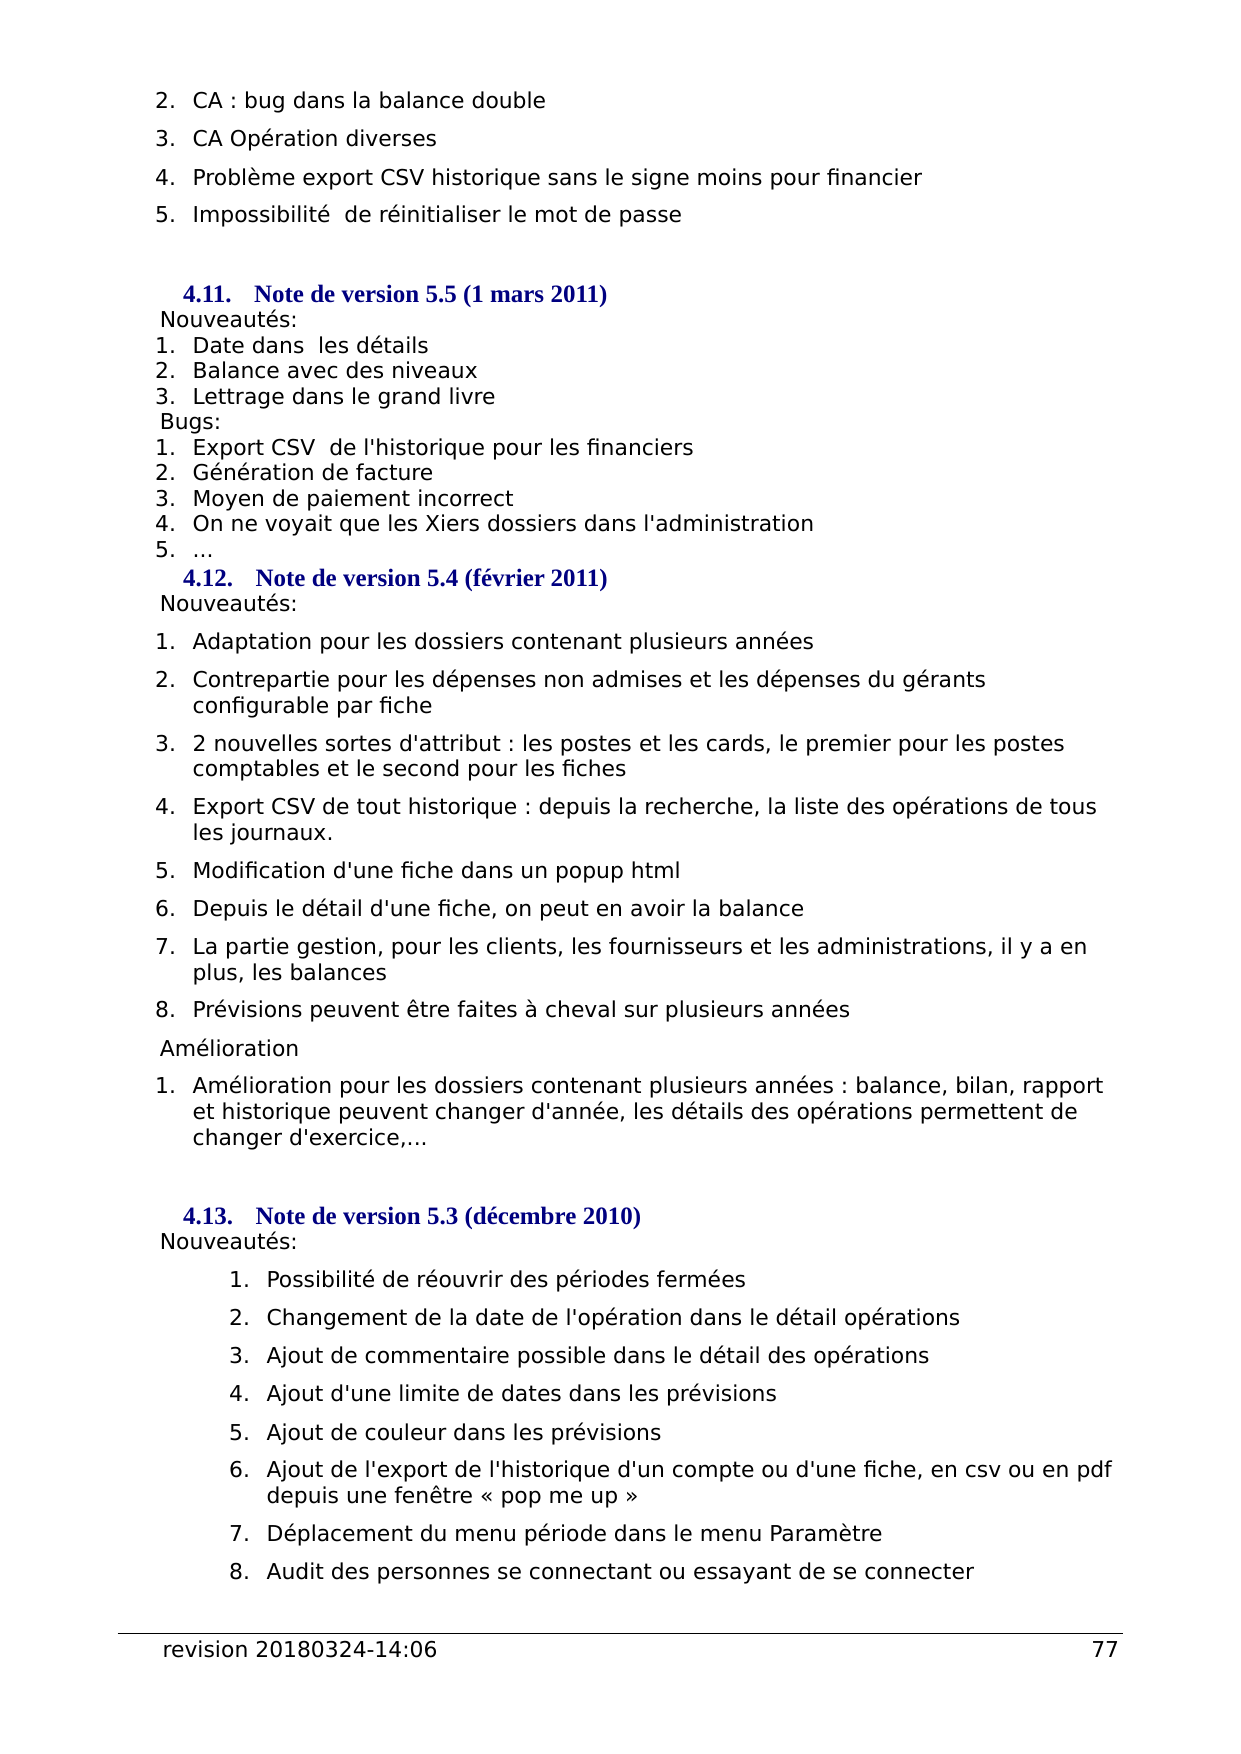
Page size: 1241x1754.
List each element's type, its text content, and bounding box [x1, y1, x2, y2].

list Ajout de commentaire possible dans le détail des opérations [229, 1343, 1123, 1369]
list Changement de la date de l'opération dans le détail opérations [229, 1306, 1123, 1331]
list Ajout d'une limite de dates dans les prévisions [229, 1382, 1123, 1407]
list Export CSV de l'historique pour les financiers [155, 435, 1123, 461]
list Génération de facture [155, 461, 1123, 486]
list Ajout de l'export de l'historique d'un compte ou d'une fiche, en csv ou en pdf depuis une fenêtre « pop me up » [229, 1458, 1123, 1509]
list Export CSV de tout historique : depuis la recherche, la liste des opérations de tous les journaux. [155, 794, 1123, 846]
list 2 nouvelles sortes d'attribut : les postes et les cards, le premier pour les postes comptables et le second pour les fiches [155, 731, 1123, 782]
text Nouveautés: [159, 1229, 1123, 1255]
list Déplacement du menu période dans le menu Paramètre [229, 1521, 1123, 1547]
list Impossibilité de réinitialiser le mot de passe [155, 203, 1123, 228]
list Depuis le détail d'une fiche, on peut en avoir la balance [155, 896, 1123, 922]
text Bugs: [159, 409, 1123, 435]
text Nouveautés: [159, 591, 1123, 617]
list Date dans les détails [155, 333, 1123, 358]
list Moyen de paiement incorrect [155, 486, 1123, 512]
subtitle Note de version 5.5 (1 mars 2011) [177, 279, 1123, 307]
list Prévisions peuvent être faites à cheval sur plusieurs années [155, 998, 1123, 1023]
list Adaptation pour les dossiers contenant plusieurs années [155, 629, 1123, 655]
list ... [155, 537, 1123, 563]
list Audit des personnes se connectant ou essayant de se connecter [229, 1559, 1123, 1585]
list Possibilité de réouvrir des périodes fermées [229, 1267, 1123, 1293]
text Nouveautés: [159, 307, 1123, 333]
text Amélioration [159, 1036, 1123, 1061]
list Balance avec des niveaux [155, 358, 1123, 384]
list CA Opération diverses [155, 127, 1123, 152]
list Lettrage dans le grand livre [155, 384, 1123, 409]
subtitle Note de version 5.3 (décembre 2010) [177, 1201, 1123, 1229]
subtitle Note de version 5.4 (février 2011) [177, 563, 1123, 591]
list Problème export CSV historique sans le signe moins pour financier [155, 164, 1123, 190]
list Ajout de couleur dans les prévisions [229, 1419, 1123, 1445]
list On ne voyait que les Xiers dossiers dans l'administration [155, 512, 1123, 537]
list Amélioration pour les dossiers contenant plusieurs années : balance, bilan, rapport et historique peuvent changer d'année, les détails des opérations permettent de changer d'exercice,... [155, 1074, 1123, 1150]
list La partie gestion, pour les clients, les fournisseurs et les administrations, il y a en plus, les balances [155, 934, 1123, 985]
list CA : bug dans la balance double [155, 88, 1123, 114]
list Contrepartie pour les dépenses non admises et les dépenses du gérants configurable par fiche [155, 667, 1123, 718]
list Modification d'une fiche dans un popup html [155, 858, 1123, 883]
